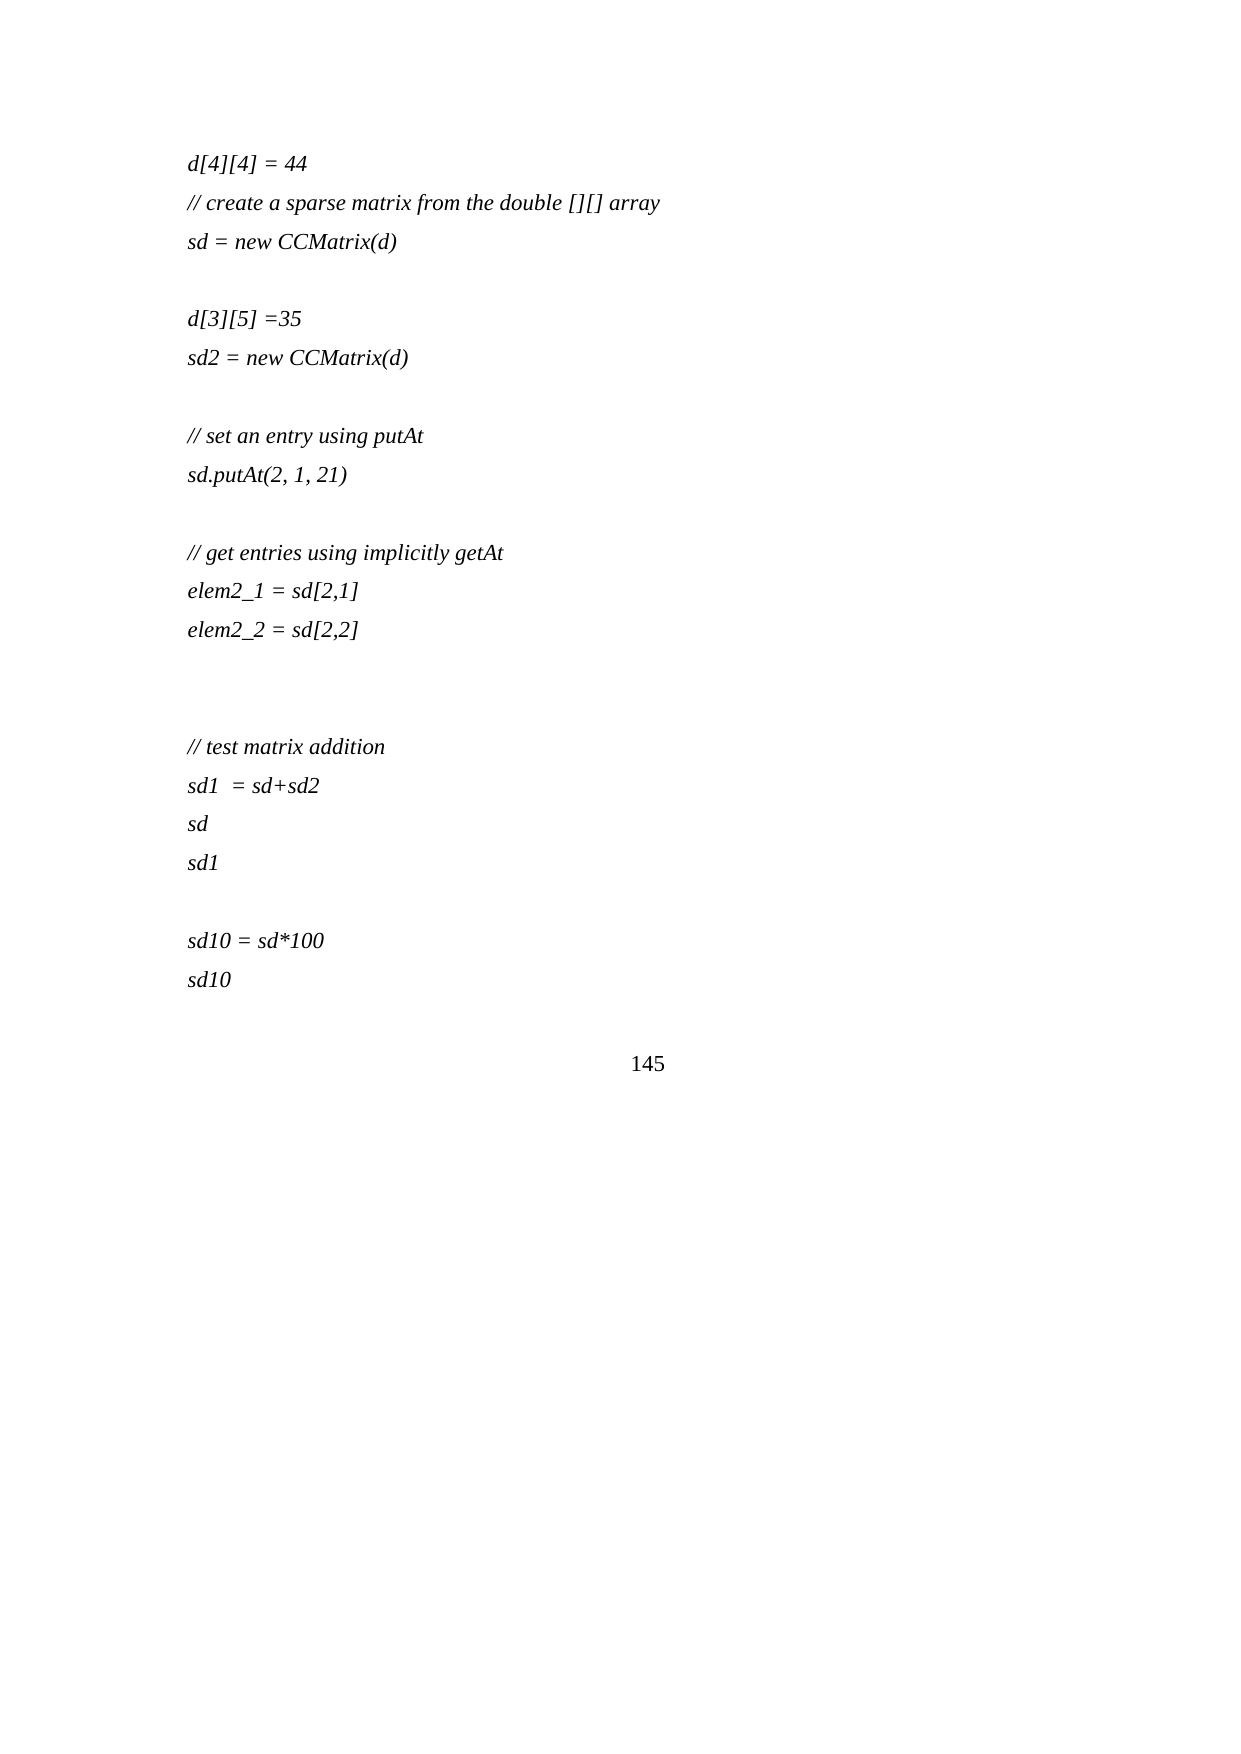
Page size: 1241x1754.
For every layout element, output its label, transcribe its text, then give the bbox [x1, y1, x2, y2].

text // get entries using implicitly getAt [187, 538, 1108, 565]
text // set an entry using putAt [187, 422, 1108, 448]
text sd10 = sd*100 [187, 927, 1108, 953]
text d[3][5] =35 [187, 305, 1108, 332]
text sd1 [187, 849, 1108, 876]
text elem2_2 = sd[2,2] [187, 616, 1108, 643]
text sd10 [187, 966, 1108, 992]
text sd.putAt(2, 1, 21) [187, 461, 1108, 487]
text d[4][4] = 44 [187, 150, 1108, 176]
text sd1 = sd+sd2 [187, 772, 1108, 798]
text // test matrix addition [187, 733, 1108, 759]
text sd = new CCMatrix(d) [187, 228, 1108, 254]
text sd2 = new CCMatrix(d) [187, 344, 1108, 371]
text // create a sparse matrix from the double [][] array [187, 189, 1108, 215]
text sd [187, 811, 1108, 837]
text elem2_1 = sd[2,1] [187, 577, 1108, 604]
